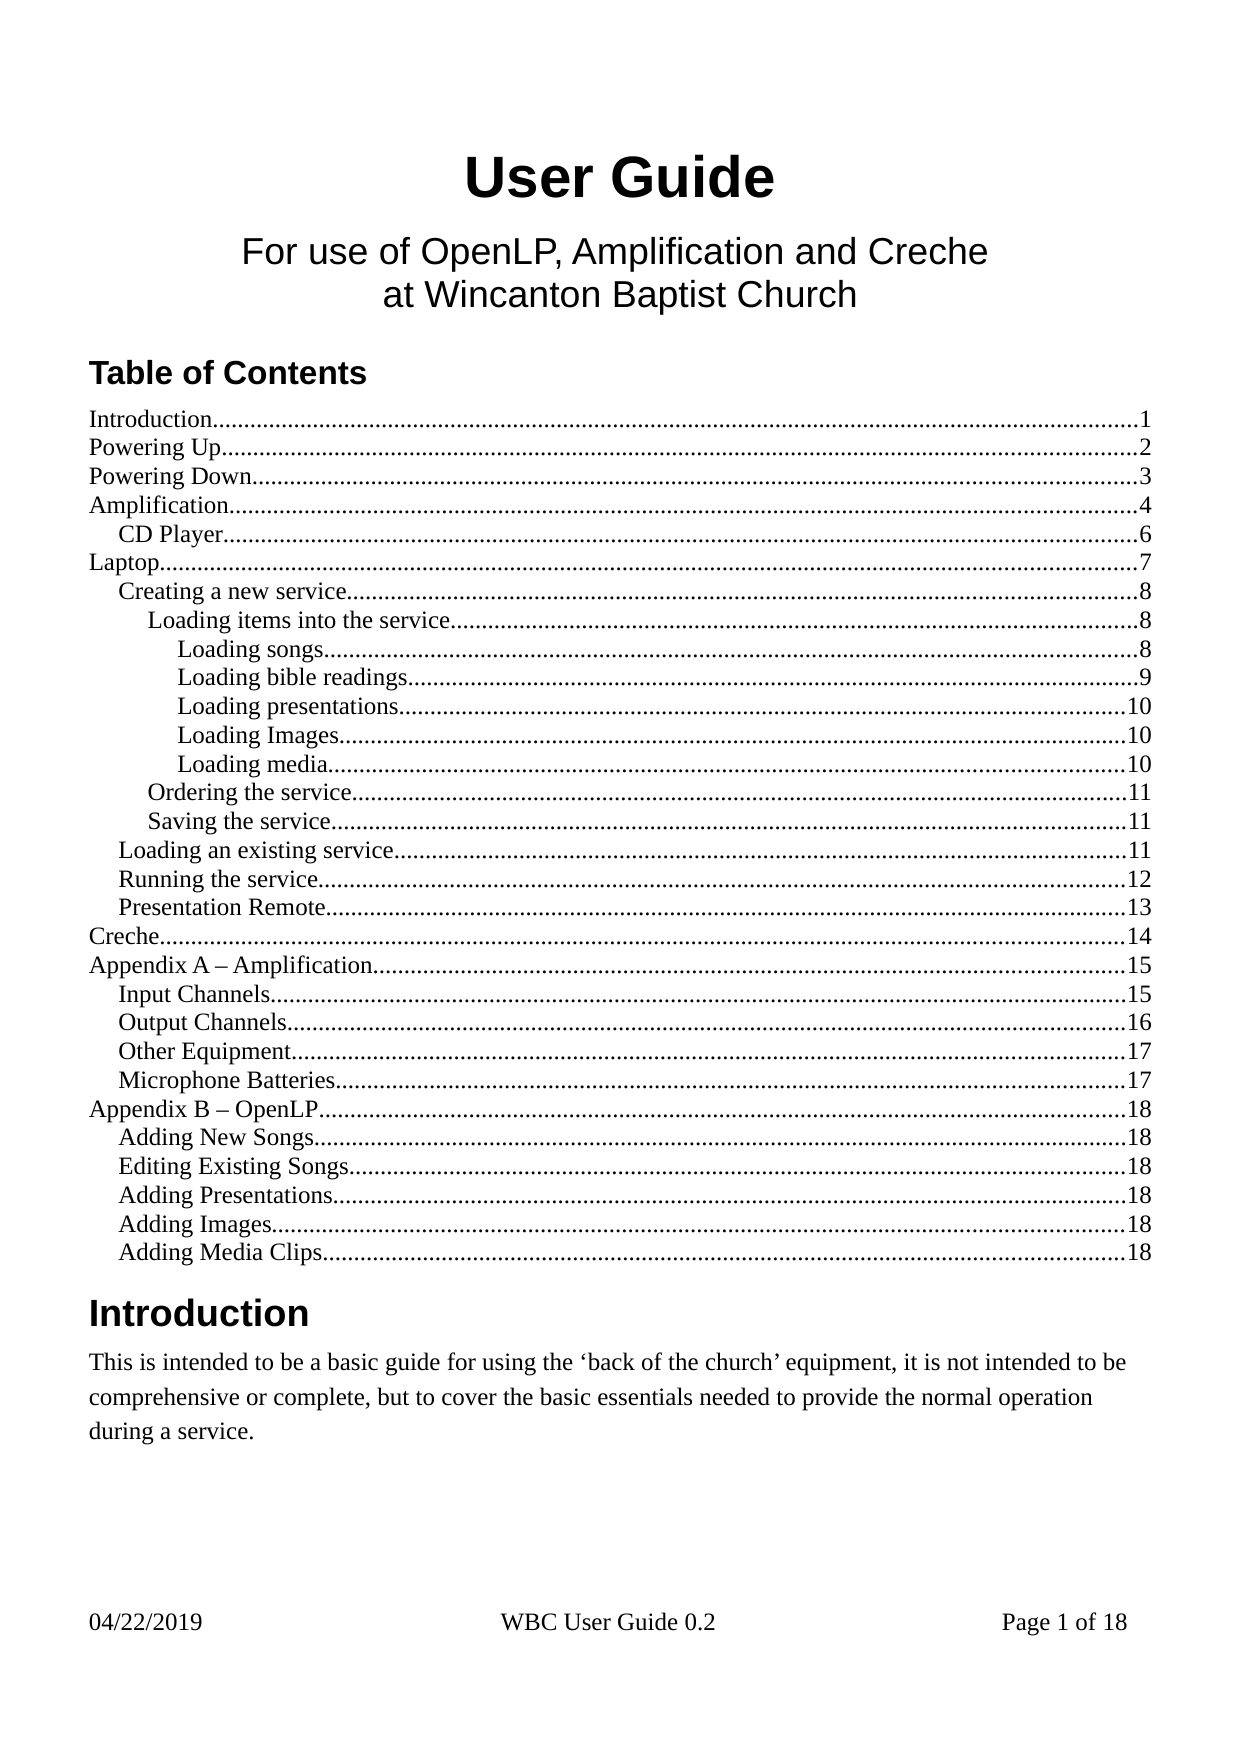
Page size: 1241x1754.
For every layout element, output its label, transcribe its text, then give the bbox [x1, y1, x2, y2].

text Creating a new service 8 [118, 576, 1152, 605]
text Loading media 10 [177, 749, 1152, 777]
text Appendix B – OpenLP 18 [88, 1094, 1152, 1122]
text Laptop 7 [88, 547, 1152, 576]
text CD Player 6 [118, 519, 1152, 547]
text Creche 14 [88, 921, 1152, 950]
text Appendix A – Amplification 15 [88, 950, 1152, 979]
text Editing Existing Songs 18 [118, 1151, 1152, 1180]
text Powering Down 3 [88, 461, 1152, 490]
text Output Channels 16 [118, 1007, 1152, 1036]
text Presentation Remote 13 [118, 892, 1152, 921]
text Adding Images 18 [118, 1209, 1152, 1237]
text Saving the service 11 [147, 806, 1152, 835]
text Loading Images 10 [177, 720, 1152, 749]
text Adding New Songs 18 [118, 1122, 1152, 1151]
text Adding Media Clips 18 [118, 1237, 1152, 1266]
text Loading an existing service 11 [118, 835, 1152, 864]
subtitle For use of OpenLP, Amplification and Creche at Wincanton Baptist Church [88, 229, 1152, 315]
text Loading presentations 10 [177, 691, 1152, 720]
text Microphone Batteries 17 [118, 1065, 1152, 1094]
text Input Channels 15 [118, 979, 1152, 1007]
title User Guide [88, 143, 1152, 210]
text Loading items into the service 8 [147, 605, 1152, 634]
text Introduction 1 [88, 404, 1152, 432]
text Ordering the service 11 [147, 777, 1152, 806]
text Powering Up 2 [88, 432, 1152, 461]
text This is intended to be a basic guide for using the ‘back of the church’ equipment, it is not intended to be comprehensive or complete, but to cover the basic essentials needed to provide the normal operation during a service. [88, 1347, 1152, 1445]
text Running the service 12 [118, 864, 1152, 892]
text Adding Presentations 18 [118, 1180, 1152, 1209]
text Other Equipment 17 [118, 1036, 1152, 1065]
subtitle Introduction [88, 1291, 1152, 1335]
subtitle Table of Contents [88, 353, 1152, 391]
text Amplification 4 [88, 490, 1152, 519]
text Loading songs 8 [177, 634, 1152, 662]
text Loading bible readings 9 [177, 662, 1152, 691]
